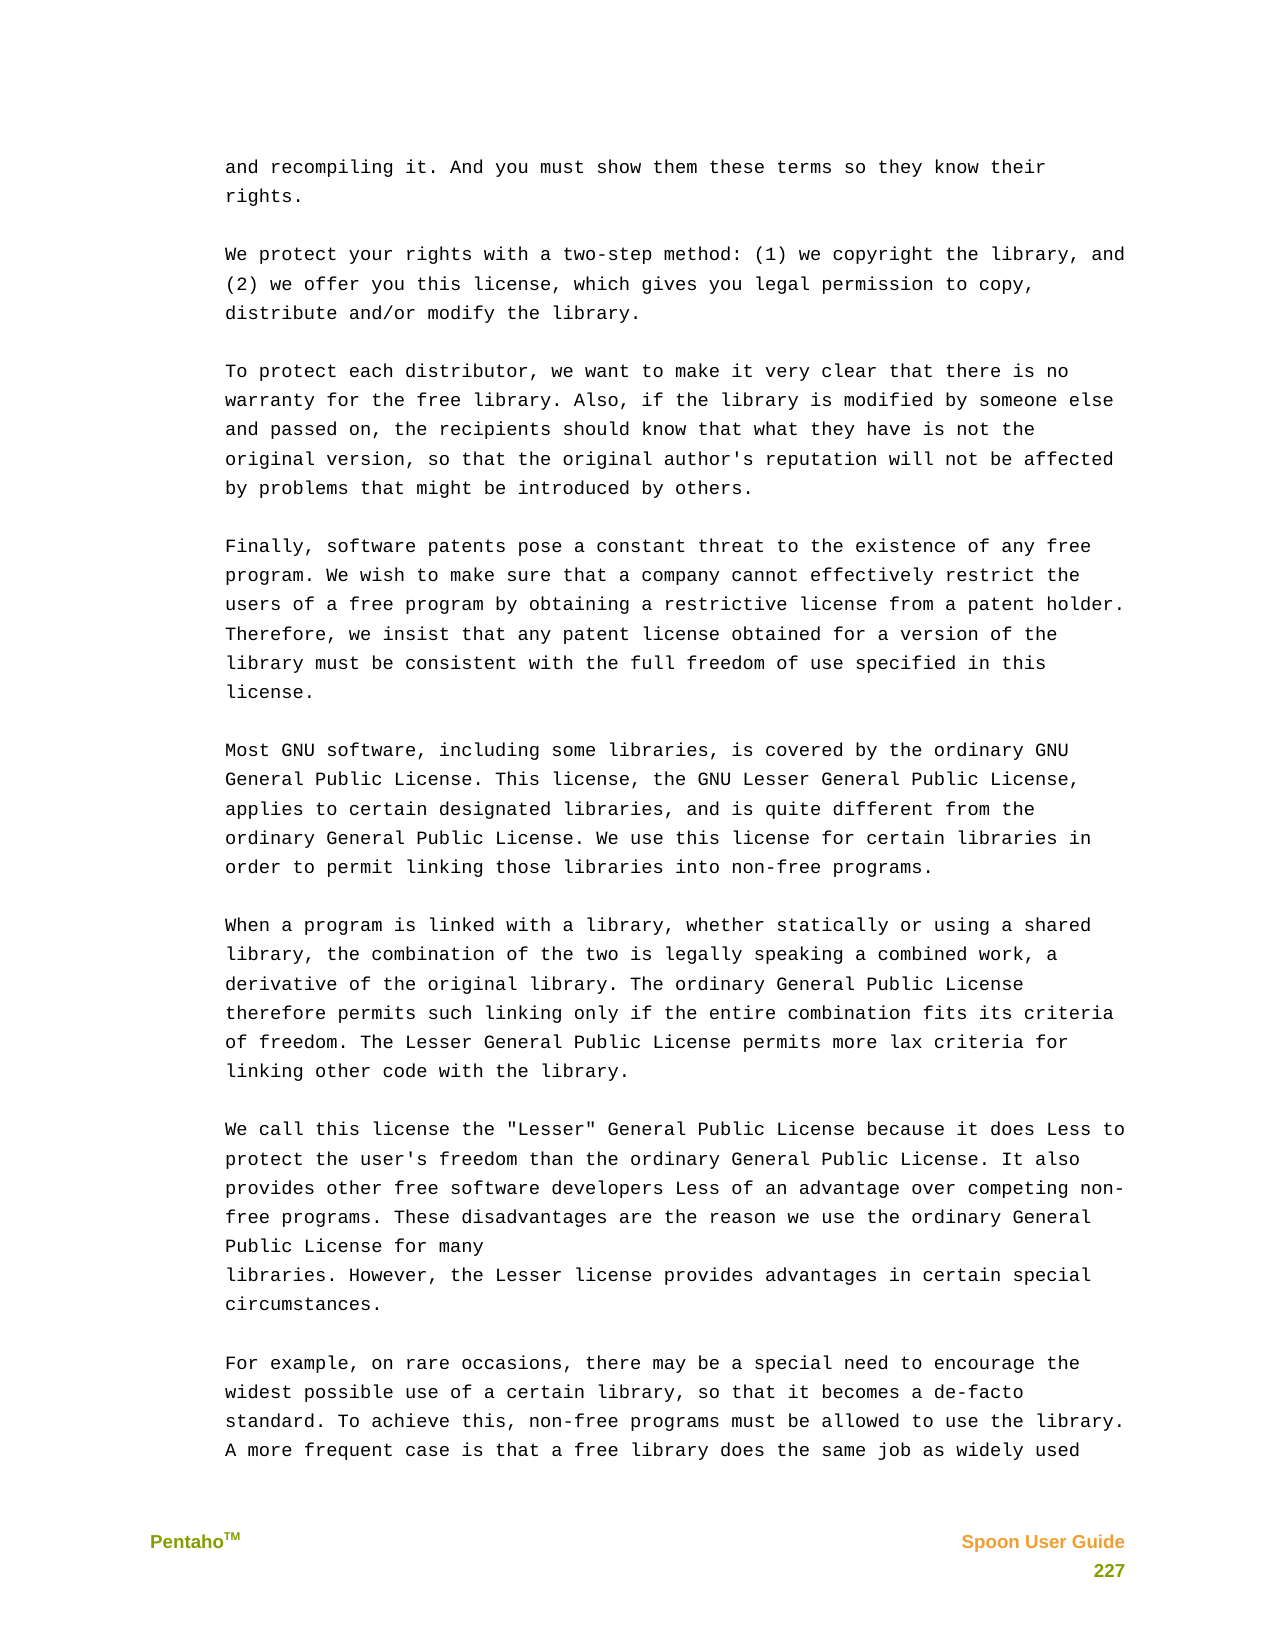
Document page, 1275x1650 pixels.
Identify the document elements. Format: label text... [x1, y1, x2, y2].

text Finally, software patents pose a constant threat to the existence of any free program. We wish to make sure that a company cannot effectively restrict the users of a free program by obtaining a restrictive license from a patent holder. Therefore, we insist that any patent license obtained for a version of the library must be consistent with the full freedom of use specified in this license. [225, 529, 1125, 704]
text and recompiling it. And you must show them these terms so they know their rights. [225, 150, 1125, 208]
text For example, on rare occasions, there may be a special need to encourage the widest possible use of a certain library, so that it becomes a de-facto standard. To achieve this, non-free programs must be allowed to use the library. A more frequent case is that a free library does the same job as widely used [225, 1346, 1125, 1462]
text We call this license the "Lesser" General Public License because it does Less to protect the user's freedom than the ordinary General Public License. It also provides other free software developers Less of an advantage over competing non-free programs. These disadvantages are the reason we use the ordinary General Public License for many [225, 1112, 1125, 1258]
text To protect each distributor, we want to make it very clear that there is no warranty for the free library. Also, if the library is modified by someone else and passed on, the recipients should know that what they have is not the original version, so that the original author's reputation will not be affected by problems that might be introduced by others. [225, 354, 1125, 500]
text libraries. However, the Lesser license provides advantages in certain special circumstances. [225, 1258, 1125, 1317]
text When a program is linked with a library, whether statically or using a shared library, the combination of the two is legally speaking a combined work, a derivative of the original library. The ordinary General Public License therefore permits such linking only if the entire combination fits its criteria of freedom. The Lesser General Public License permits more lax criteria for linking other code with the library. [225, 908, 1125, 1083]
text We protect your rights with a two-step method: (1) we copyright the library, and (2) we offer you this license, which gives you legal permission to copy, distribute and/or modify the library. [225, 237, 1125, 325]
text Most GNU software, including some libraries, is covered by the ordinary GNU General Public License. This license, the GNU Lesser General Public License, applies to certain designated libraries, and is quite different from the ordinary General Public License. We use this license for certain libraries in order to permit linking those libraries into non-free programs. [225, 733, 1125, 879]
